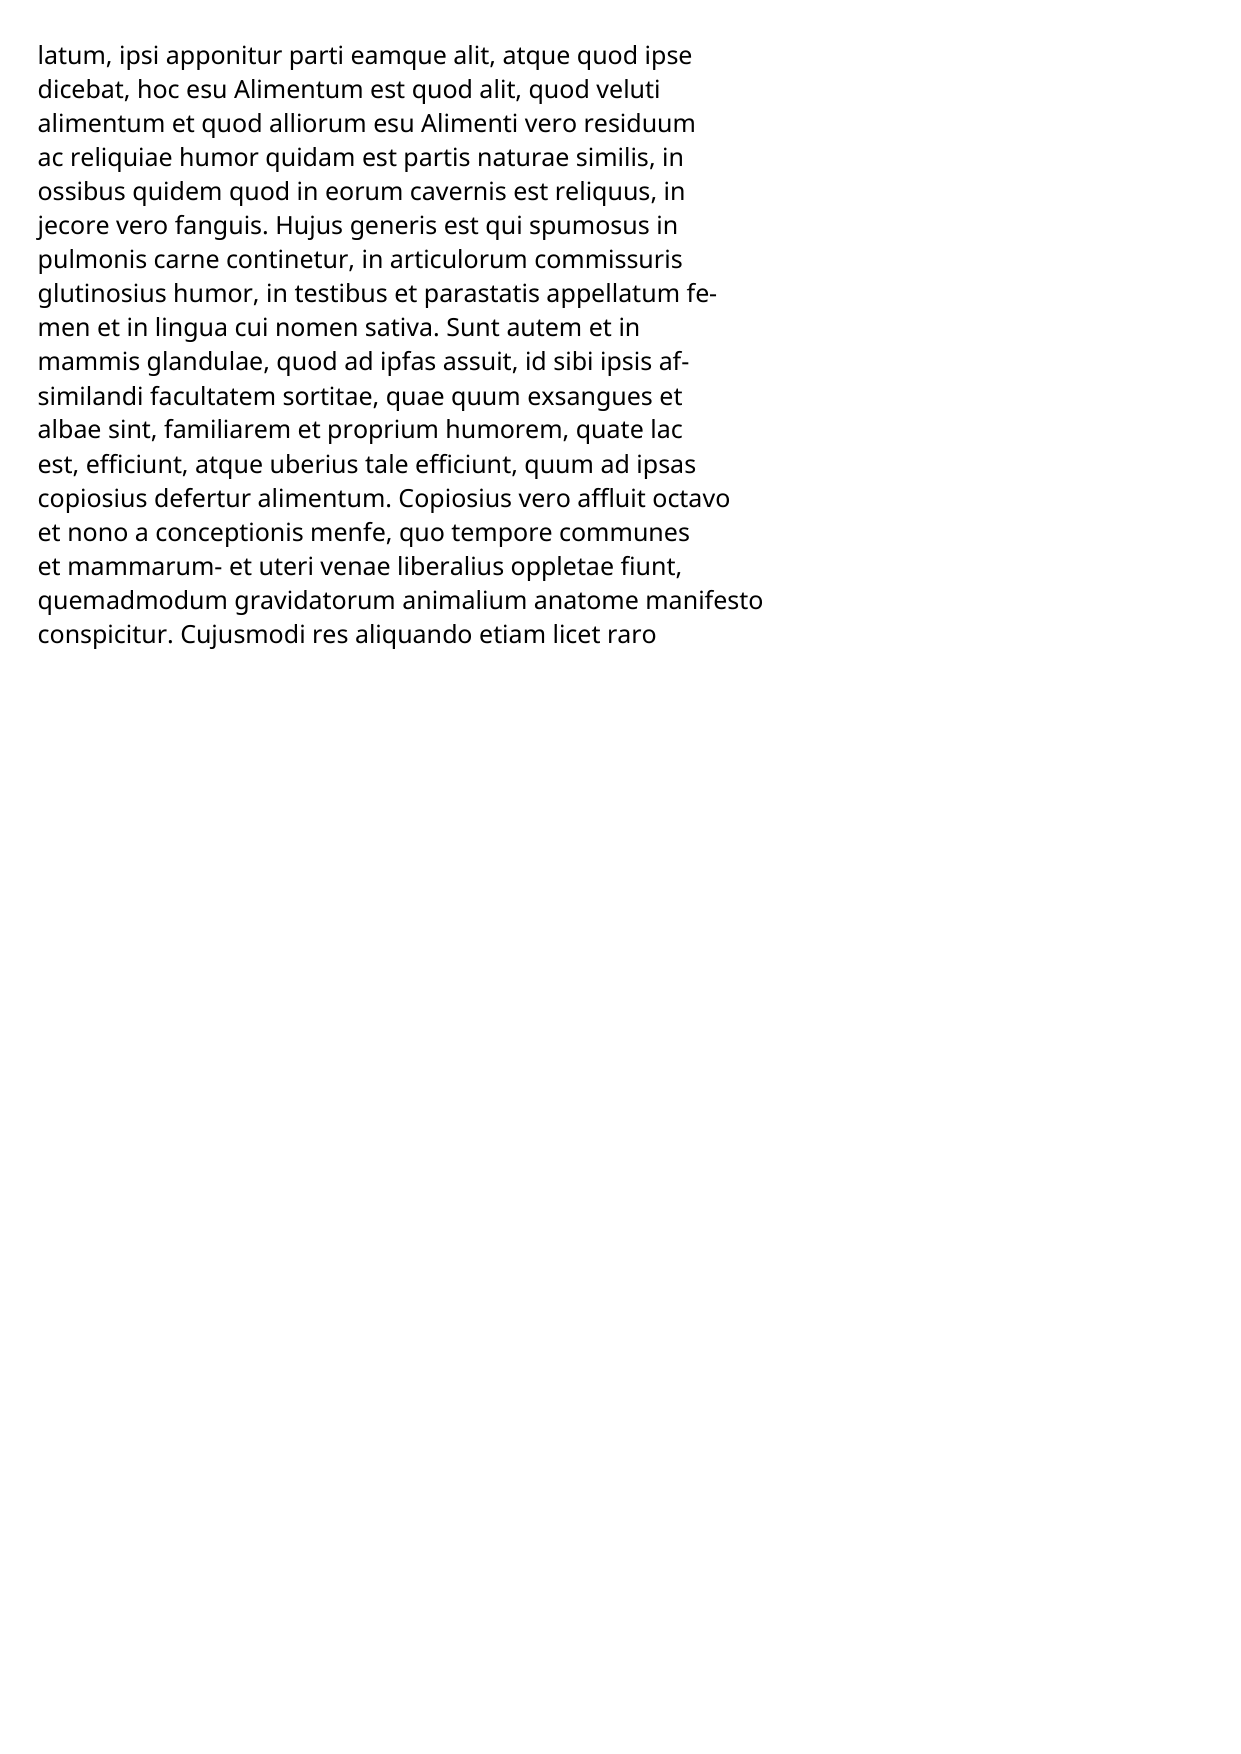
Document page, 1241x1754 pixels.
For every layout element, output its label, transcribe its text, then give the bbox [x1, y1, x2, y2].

text latum, ipsi apponitur parti eamque alit, atque quod ipse dicebat, hoc esu Alimentum est quod alit, quod veluti alimentum et quod alliorum esu Alimenti vero residuum ac reliquiae humor quidam est partis naturae similis, in ossibus quidem quod in eorum cavernis est reliquus, in jecore vero fanguis. Hujus generis est qui spumosus in pulmonis carne continetur, in articulorum commissuris glutinosius humor, in testibus et parastatis appellatum fe- men et in lingua cui nomen sativa. Sunt autem et in mammis glandulae, quod ad ipfas assuit, id sibi ipsis af- similandi facultatem sortitae, quae quum exsangues et albae sint, familiarem et proprium humorem, quate lac est, efficiunt, atque uberius tale efficiunt, quum ad ipsas copiosius defertur alimentum. Copiosius vero affluit octavo et nono a conceptionis menfe, quo tempore communes et mammarum- et uteri venae liberalius oppletae fiunt, quemadmodum gravidatorum animalium anatome manifesto conspicitur. Cujusmodi res aliquando etiam licet raro [37, 37, 1203, 651]
